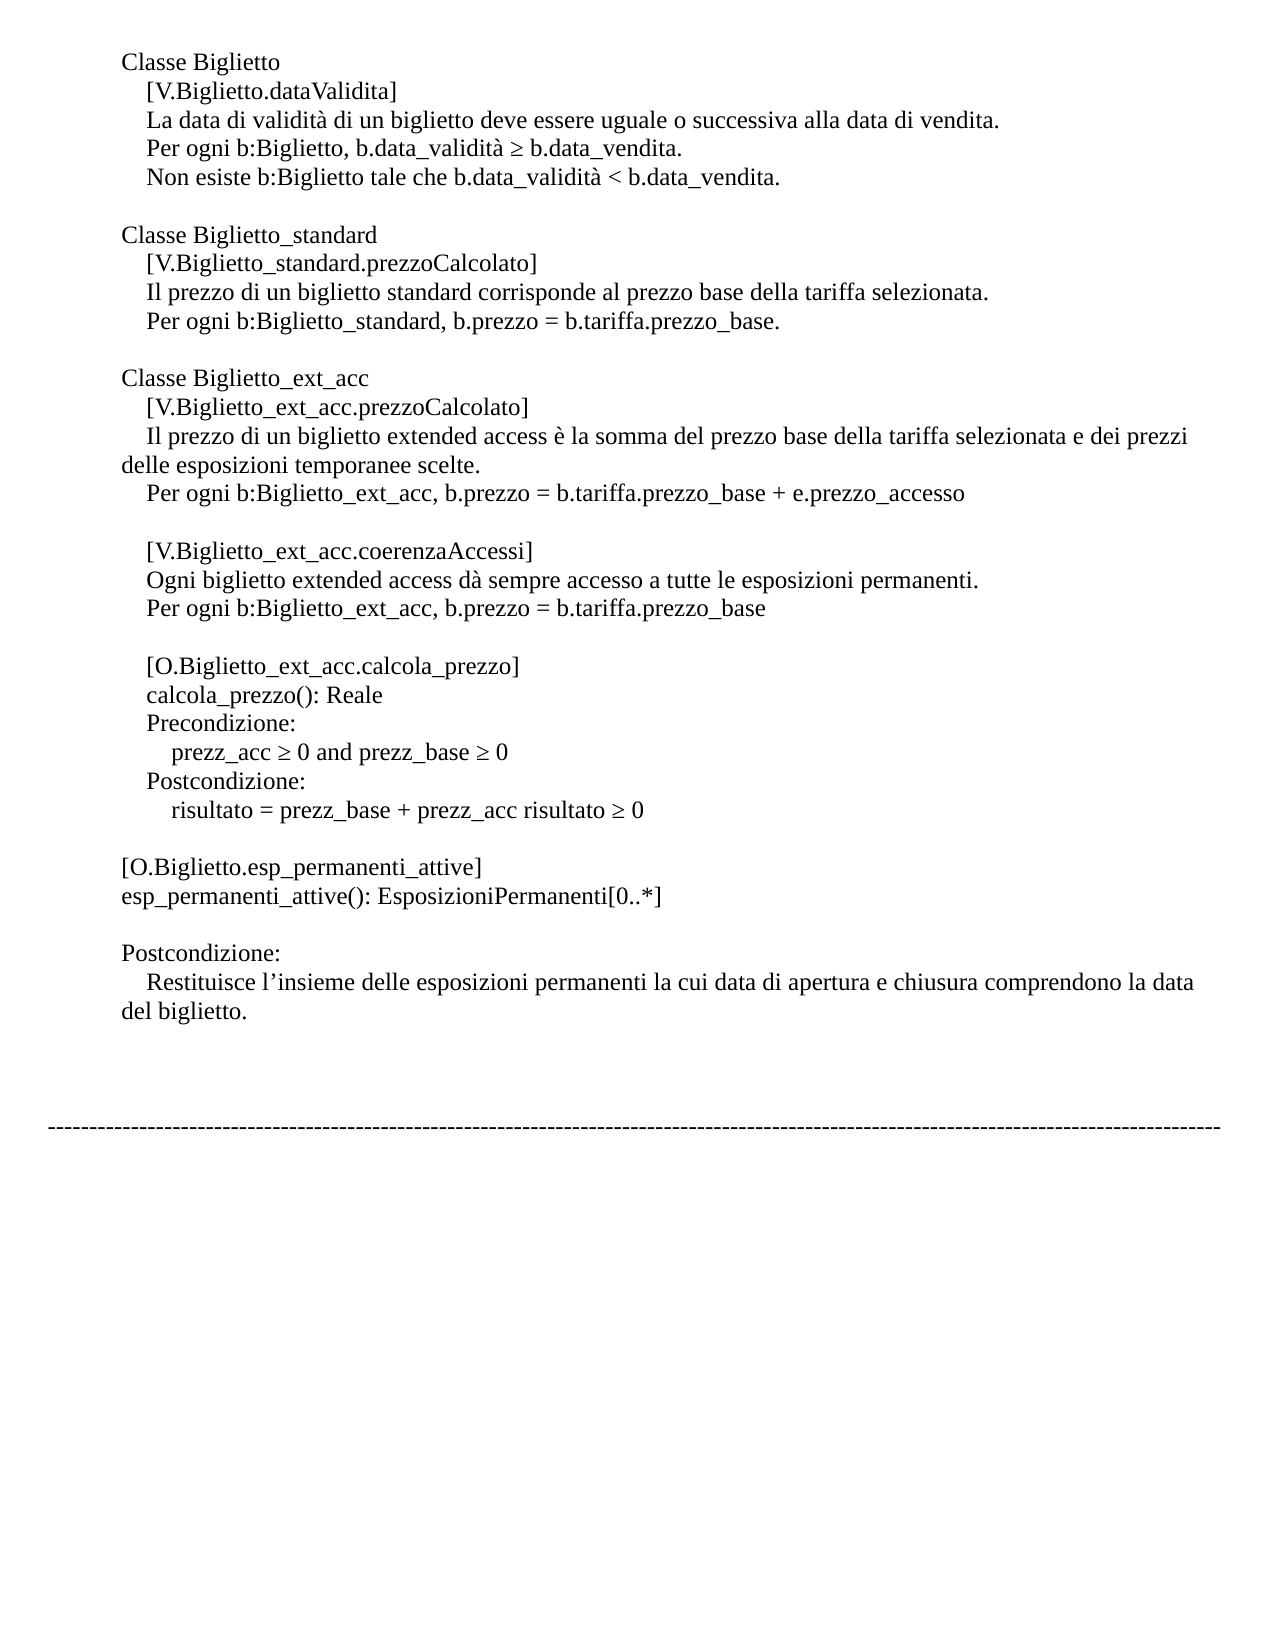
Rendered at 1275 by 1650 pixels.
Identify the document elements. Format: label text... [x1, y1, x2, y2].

text Il prezzo di un biglietto extended access è la somma del prezzo base della tariffa selezionata e dei prezzi delle esposizioni temporanee scelte. [121, 421, 1228, 478]
text [O.Biglietto_ext_acc.calcola_prezzo] [121, 651, 1228, 680]
text Non esiste b:Biglietto tale che b.data_validità < b.data_vendita. [121, 162, 1228, 191]
text [V.Biglietto_standard.prezzoCalcolato] [121, 248, 1228, 277]
text Per ogni b:Biglietto, b.data_validità ≥ b.data_vendita. [121, 133, 1228, 162]
text [V.Biglietto_ext_acc.prezzoCalcolato] [121, 392, 1228, 421]
text esp_permanenti_attive(): EsposizioniPermanenti[0..*] [121, 881, 1228, 910]
text Per ogni b:Biglietto_ext_acc, b.prezzo = b.tariffa.prezzo_base [121, 593, 1228, 622]
text Restituisce l’insieme delle esposizioni permanenti la cui data di apertura e chiusura comprendono la data del biglietto. [121, 967, 1228, 1025]
text Per ogni b:Biglietto_standard, b.prezzo = b.tariffa.prezzo_base. [121, 306, 1228, 335]
text Classe Biglietto [121, 47, 1228, 76]
text [V.Biglietto_ext_acc.coerenzaAccessi] [121, 536, 1228, 565]
text Per ogni b:Biglietto_ext_acc, b.prezzo = b.tariffa.prezzo_base + e.prezzo_accesso [121, 478, 1228, 507]
text risultato = prezz_base + prezz_acc risultato ≥ 0 [121, 795, 1228, 823]
text La data di validità di un biglietto deve essere uguale o successiva alla data di vendita. [121, 105, 1228, 133]
text Ogni biglietto extended access dà sempre accesso a tutte le esposizioni permanenti. [121, 565, 1228, 593]
text --------------------------------------------------------------------------------------------------------------------------------------------- [47, 1111, 1228, 1140]
text Il prezzo di un biglietto standard corrisponde al prezzo base della tariffa selezionata. [121, 277, 1228, 306]
text Postcondizione: [121, 766, 1228, 795]
text prezz_acc ≥ 0 and prezz_base ≥ 0 [121, 737, 1228, 766]
text Classe Biglietto_ext_acc [121, 363, 1228, 392]
text [V.Biglietto.dataValidita] [121, 76, 1228, 105]
text Precondizione: [121, 708, 1228, 737]
text [O.Biglietto.esp_permanenti_attive] [121, 852, 1228, 881]
text Classe Biglietto_standard [121, 220, 1228, 248]
text calcola_prezzo(): Reale [121, 680, 1228, 708]
text Postcondizione: [121, 938, 1228, 967]
